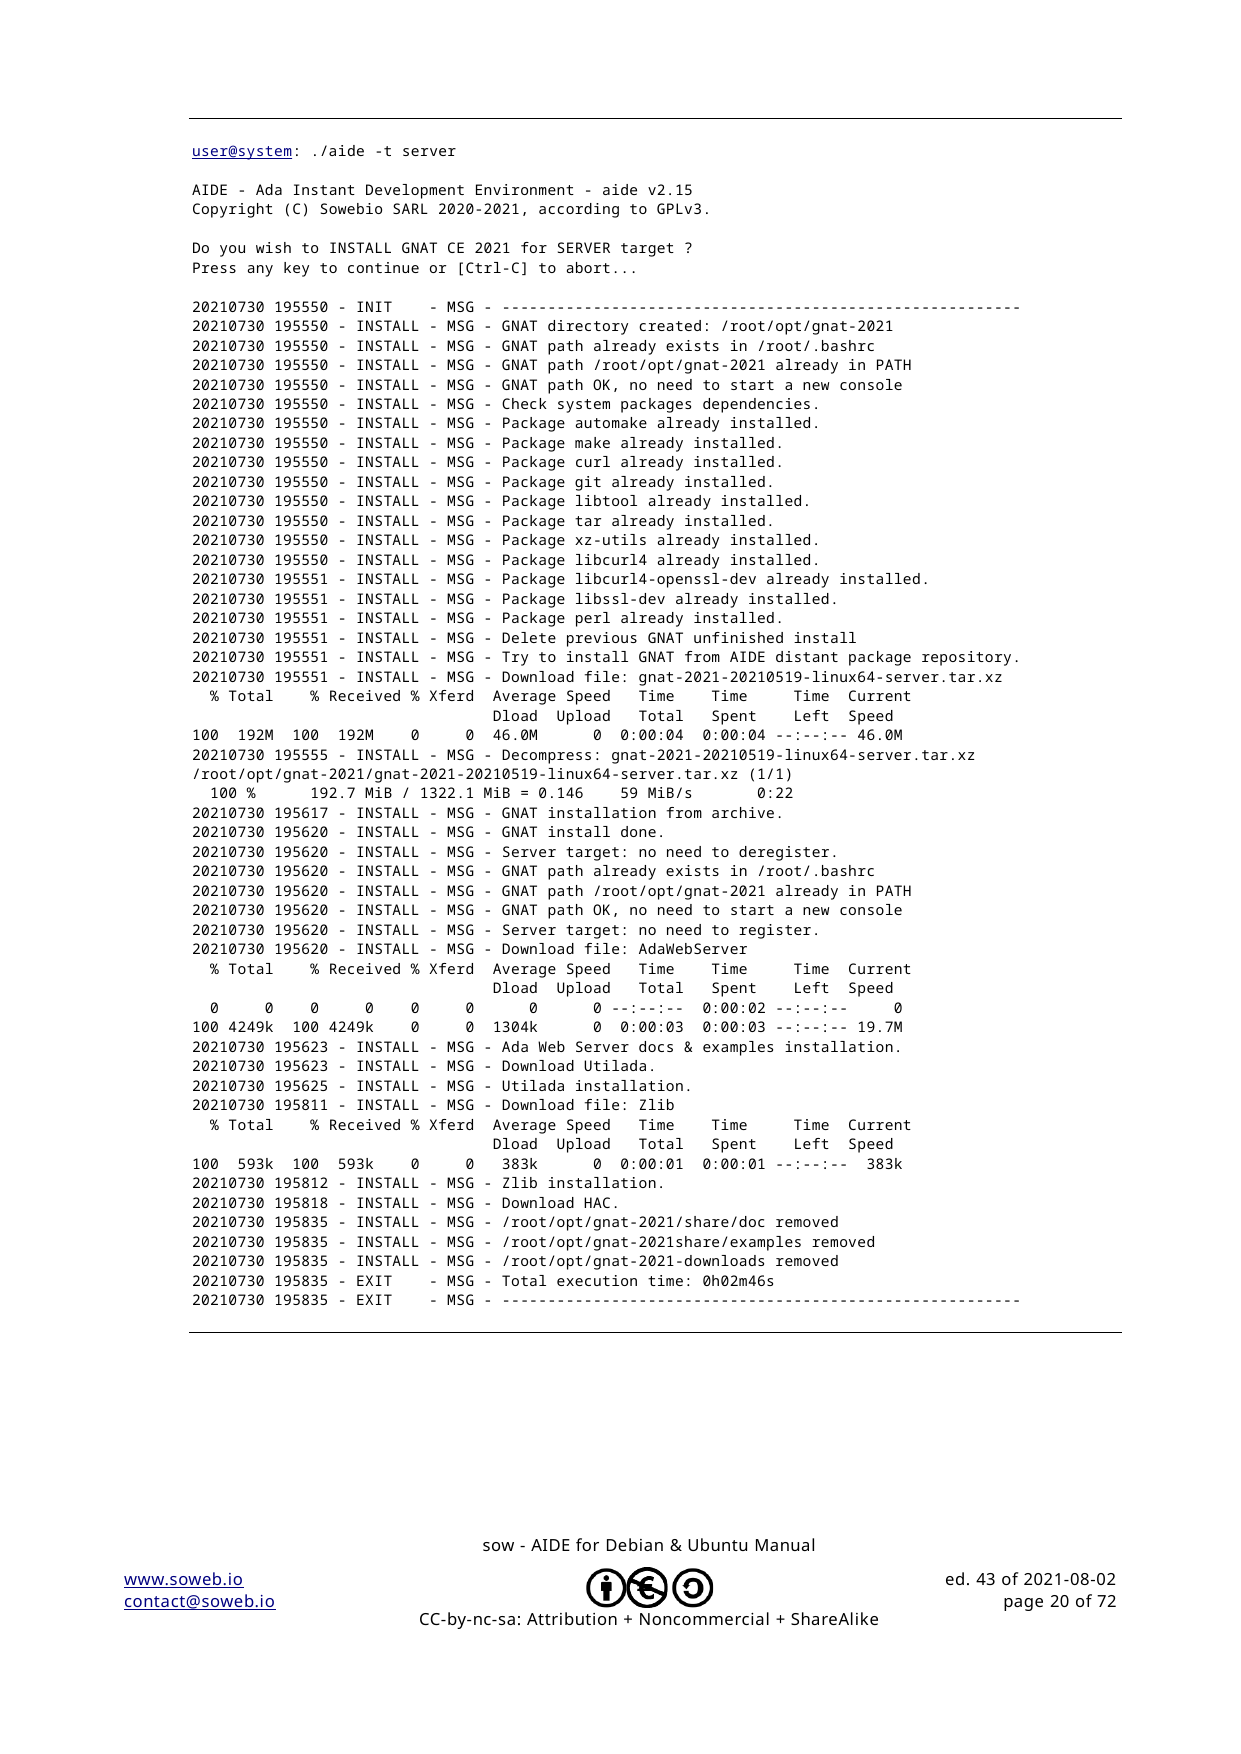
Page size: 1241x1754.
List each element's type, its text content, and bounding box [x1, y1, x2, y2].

list 20210730 195551 - INSTALL - MSG - Package perl already installed. [189, 605, 1122, 624]
list 20210730 195835 - INSTALL - MSG - /root/opt/gnat-2021share/examples removed [189, 1228, 1122, 1248]
list 20210730 195550 - INSTALL - MSG - GNAT path OK, no need to start a new console [189, 371, 1122, 391]
list 20210730 195551 - INSTALL - MSG - Package libssl-dev already installed. [189, 586, 1122, 605]
list 20210730 195551 - INSTALL - MSG - Try to install GNAT from AIDE distant package repository. [189, 644, 1122, 663]
picture [585, 1567, 668, 1608]
list 20210730 195550 - INSTALL - MSG - Check system packages dependencies. [189, 391, 1122, 410]
list 20210730 195812 - INSTALL - MSG - Zlib installation. [189, 1170, 1122, 1189]
list 20210730 195620 - INSTALL - MSG - GNAT install done. [189, 819, 1122, 839]
list 100 4249k 100 4249k 0 0 1304k 0 0:00:03 0:00:03 --:--:-- 19.7M [189, 1014, 1122, 1034]
list 20210730 195550 - INSTALL - MSG - Package make already installed. [189, 430, 1122, 449]
list 20210730 195550 - INSTALL - MSG - Package curl already installed. [189, 449, 1122, 469]
list 20210730 195620 - INSTALL - MSG - GNAT path already exists in /root/.bashrc [189, 858, 1122, 878]
list user@system: ./aide -t server [189, 119, 1122, 160]
list 20210730 195818 - INSTALL - MSG - Download HAC. [189, 1189, 1122, 1209]
list 20210730 195550 - INSTALL - MSG - Package libtool already installed. [189, 488, 1122, 508]
list 0 0 0 0 0 0 0 0 --:--:-- 0:00:02 --:--:-- 0 [189, 995, 1122, 1014]
list % Total % Received % Xferd Average Speed Time Time Time Current [189, 1112, 1122, 1131]
list 20210730 195835 - EXIT - MSG - Total execution time: 0h02m46s [189, 1267, 1122, 1287]
list 100 593k 100 593k 0 0 383k 0 0:00:01 0:00:01 --:--:-- 383k [189, 1151, 1122, 1170]
list % Total % Received % Xferd Average Speed Time Time Time Current [189, 683, 1122, 702]
list 20210730 195811 - INSTALL - MSG - Download file: Zlib [189, 1092, 1122, 1112]
list 20210730 195620 - INSTALL - MSG - Server target: no need to deregister. [189, 839, 1122, 858]
list Dload Upload Total Spent Left Speed [189, 975, 1122, 995]
list 20210730 195620 - INSTALL - MSG - Server target: no need to register. [189, 917, 1122, 936]
list 20210730 195550 - INSTALL - MSG - Package tar already installed. [189, 508, 1122, 527]
list 20210730 195623 - INSTALL - MSG - Ada Web Server docs & examples installation. [189, 1034, 1122, 1053]
list 20210730 195551 - INSTALL - MSG - Download file: gnat-2021-20210519-linux64-server.tar.xz [189, 663, 1122, 683]
list 20210730 195550 - INSTALL - MSG - GNAT path /root/opt/gnat-2021 already in PATH [189, 352, 1122, 371]
list 20210730 195625 - INSTALL - MSG - Utilada installation. [189, 1073, 1122, 1092]
list Copyright (C) Sowebio SARL 2020-2021, according to GPLv3. [189, 196, 1122, 218]
list 20210730 195555 - INSTALL - MSG - Decompress: gnat-2021-20210519-linux64-server.tar.xz [189, 741, 1122, 761]
list 20210730 195550 - INSTALL - MSG - Package libcurl4 already installed. [189, 547, 1122, 566]
list Dload Upload Total Spent Left Speed [189, 1131, 1122, 1151]
list Do you wish to INSTALL GNAT CE 2021 for SERVER target ? [189, 235, 1122, 254]
list 20210730 195620 - INSTALL - MSG - Download file: AdaWebServer [189, 936, 1122, 956]
list AIDE - Ada Instant Development Environment - aide v2.15 [189, 177, 1122, 196]
list Press any key to continue or [Ctrl-C] to abort... [189, 254, 1122, 277]
list /root/opt/gnat-2021/gnat-2021-20210519-linux64-server.tar.xz (1/1) [189, 761, 1122, 780]
list % Total % Received % Xferd Average Speed Time Time Time Current [189, 956, 1122, 975]
list 20210730 195835 - EXIT - MSG - --------------------------------------------------------- [189, 1287, 1122, 1332]
list 100 192M 100 192M 0 0 46.0M 0 0:00:04 0:00:04 --:--:-- 46.0M [189, 722, 1122, 741]
list 20210730 195551 - INSTALL - MSG - Package libcurl4-openssl-dev already installed. [189, 566, 1122, 586]
list 20210730 195550 - INSTALL - MSG - Package xz-utils already installed. [189, 527, 1122, 547]
list 20210730 195835 - INSTALL - MSG - /root/opt/gnat-2021-downloads removed [189, 1248, 1122, 1267]
list 20210730 195617 - INSTALL - MSG - GNAT installation from archive. [189, 800, 1122, 819]
picture [672, 1567, 714, 1608]
list 20210730 195550 - INIT - MSG - --------------------------------------------------------- [189, 293, 1122, 313]
list 100 % 192.7 MiB / 1322.1 MiB = 0.146 59 MiB/s 0:22 [189, 780, 1122, 800]
list 20210730 195550 - INSTALL - MSG - GNAT directory created: /root/opt/gnat-2021 [189, 313, 1122, 332]
list Dload Upload Total Spent Left Speed [189, 702, 1122, 722]
list 20210730 195623 - INSTALL - MSG - Download Utilada. [189, 1053, 1122, 1073]
list 20210730 195620 - INSTALL - MSG - GNAT path /root/opt/gnat-2021 already in PATH [189, 878, 1122, 897]
list 20210730 195620 - INSTALL - MSG - GNAT path OK, no need to start a new console [189, 897, 1122, 917]
list 20210730 195551 - INSTALL - MSG - Delete previous GNAT unfinished install [189, 624, 1122, 644]
list 20210730 195550 - INSTALL - MSG - Package automake already installed. [189, 410, 1122, 430]
list 20210730 195835 - INSTALL - MSG - /root/opt/gnat-2021/share/doc removed [189, 1209, 1122, 1228]
list 20210730 195550 - INSTALL - MSG - Package git already installed. [189, 469, 1122, 488]
list 20210730 195550 - INSTALL - MSG - GNAT path already exists in /root/.bashrc [189, 332, 1122, 352]
